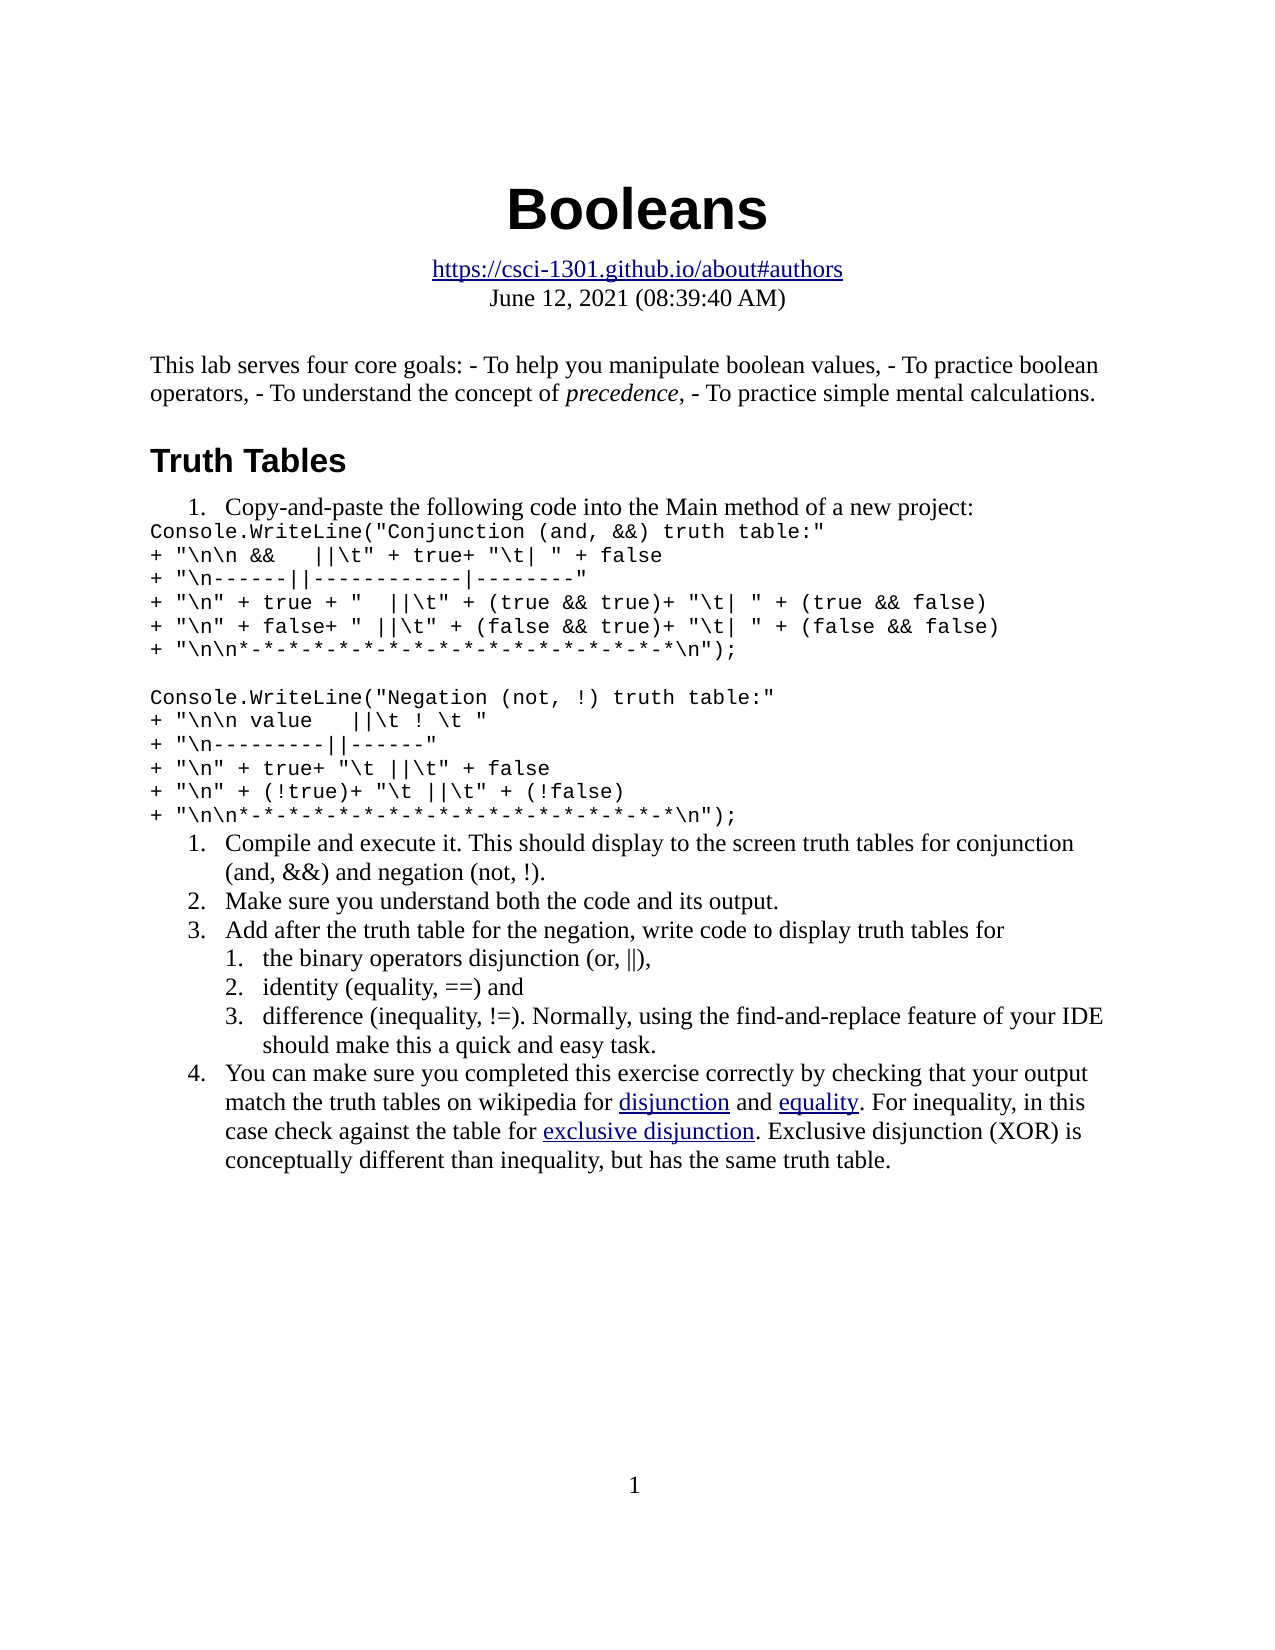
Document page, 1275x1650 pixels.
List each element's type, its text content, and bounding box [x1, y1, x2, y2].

text This lab serves four core goals: - To help you manipulate boolean values, - To practice boolean operators, - To understand the concept of precedence, - To practice simple mental calculations. [150, 350, 1125, 407]
text Console.WriteLine("Negation (not, !) truth table:" [150, 687, 1125, 710]
list Make sure you understand both the code and its output. [187, 886, 1125, 915]
text + "\n\n*-*-*-*-*-*-*-*-*-*-*-*-*-*-*-*-*-*\n"); [150, 805, 1125, 828]
text + "\n" + true+ "\t ||\t" + false [150, 758, 1125, 781]
list identity (equality, ==) and [225, 972, 1125, 1001]
text https://csci-1301.github.io/about#authors [150, 254, 1125, 283]
list You can make sure you completed this exercise correctly by checking that your output match the truth tables on wikipedia for disjunction and equality. For inequality, in this case check against the table for exclusive disjunction. Exclusive disjunction (XOR) is conceptually different than inequality, but has the same truth table. [187, 1058, 1125, 1173]
text + "\n\n value ||\t ! \t " [150, 710, 1125, 734]
list difference (inequality, !=). Normally, using the find-and-replace feature of your IDE should make this a quick and easy task. [225, 1001, 1125, 1058]
list Compile and execute it. This should display to the screen truth tables for conjunction (and, &&) and negation (not, !). [187, 828, 1125, 886]
list Copy-and-paste the following code into the Main method of a new project: [187, 492, 1125, 521]
text + "\n---------||------" [150, 734, 1125, 758]
text + "\n" + (!true)+ "\t ||\t" + (!false) [150, 781, 1125, 805]
text + "\n" + false+ " ||\t" + (false && true)+ "\t| " + (false && false) [150, 616, 1125, 639]
text + "\n------||------------|--------" [150, 568, 1125, 592]
title Booleans [150, 175, 1125, 242]
list the binary operators disjunction (or, ||), [225, 943, 1125, 972]
text + "\n\n && ||\t" + true+ "\t| " + false [150, 545, 1125, 568]
subtitle Truth Tables [150, 441, 1125, 480]
text Console.WriteLine("Conjunction (and, &&) truth table:" [150, 521, 1125, 545]
list Add after the truth table for the negation, write code to display truth tables for [187, 915, 1125, 943]
text + "\n" + true + " ||\t" + (true && true)+ "\t| " + (true && false) [150, 592, 1125, 616]
text June 12, 2021 (08:39:40 AM) [150, 283, 1125, 312]
text + "\n\n*-*-*-*-*-*-*-*-*-*-*-*-*-*-*-*-*-*\n"); [150, 639, 1125, 663]
